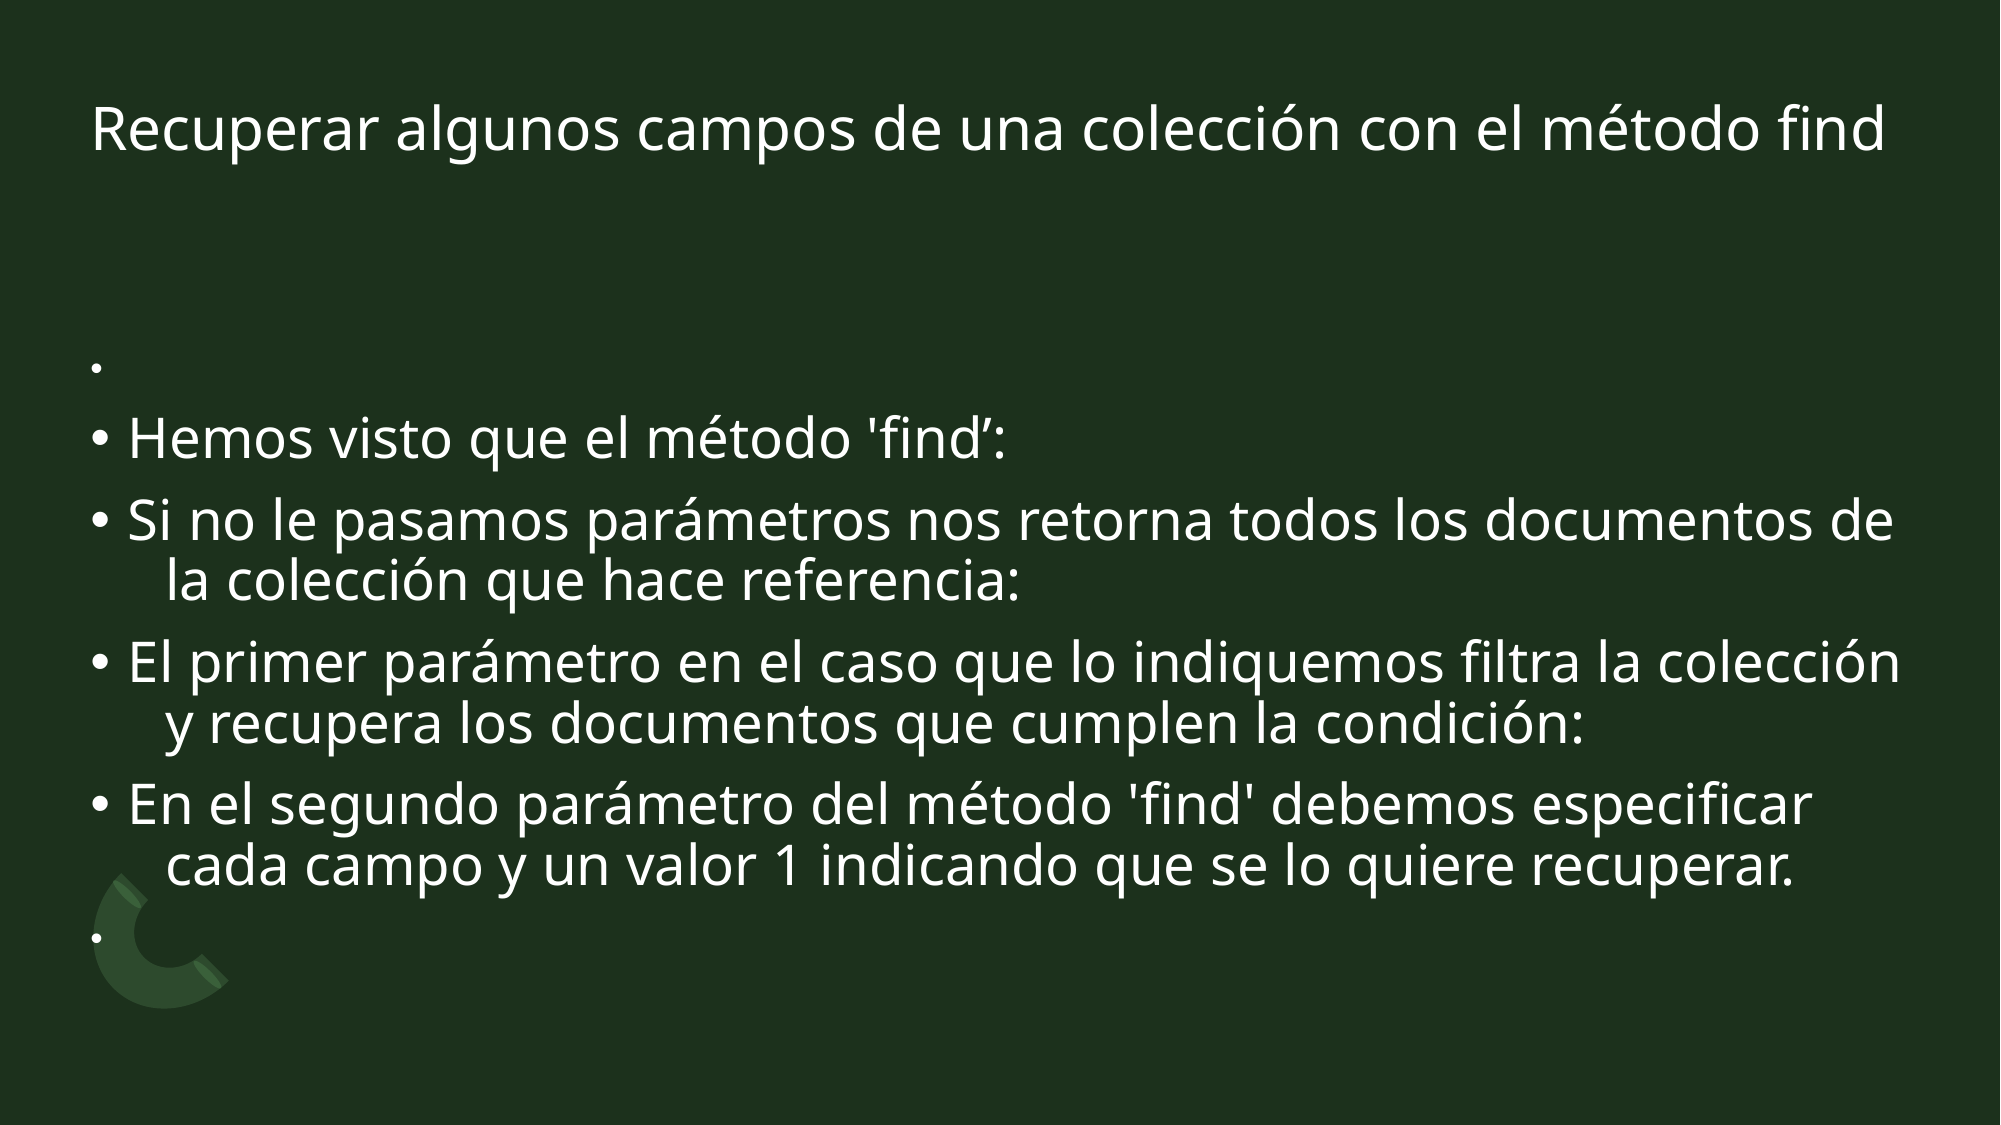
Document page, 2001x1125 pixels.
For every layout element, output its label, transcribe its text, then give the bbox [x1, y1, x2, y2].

title Recuperar algunos campos de una colección con el método find [90, 90, 1910, 309]
list Hemos visto que el método 'find’: Si no le pasamos parámetros nos retorna todos los documentos de la colección que hace referencia: El primer parámetro en el caso que lo indiquemos filtra la colección y recupera los documentos que cumplen la condición: En el segundo parámetro del método 'find' debemos especificar cada campo y un valor 1 indicando que se lo quiere recuperar. [90, 346, 1910, 1000]
